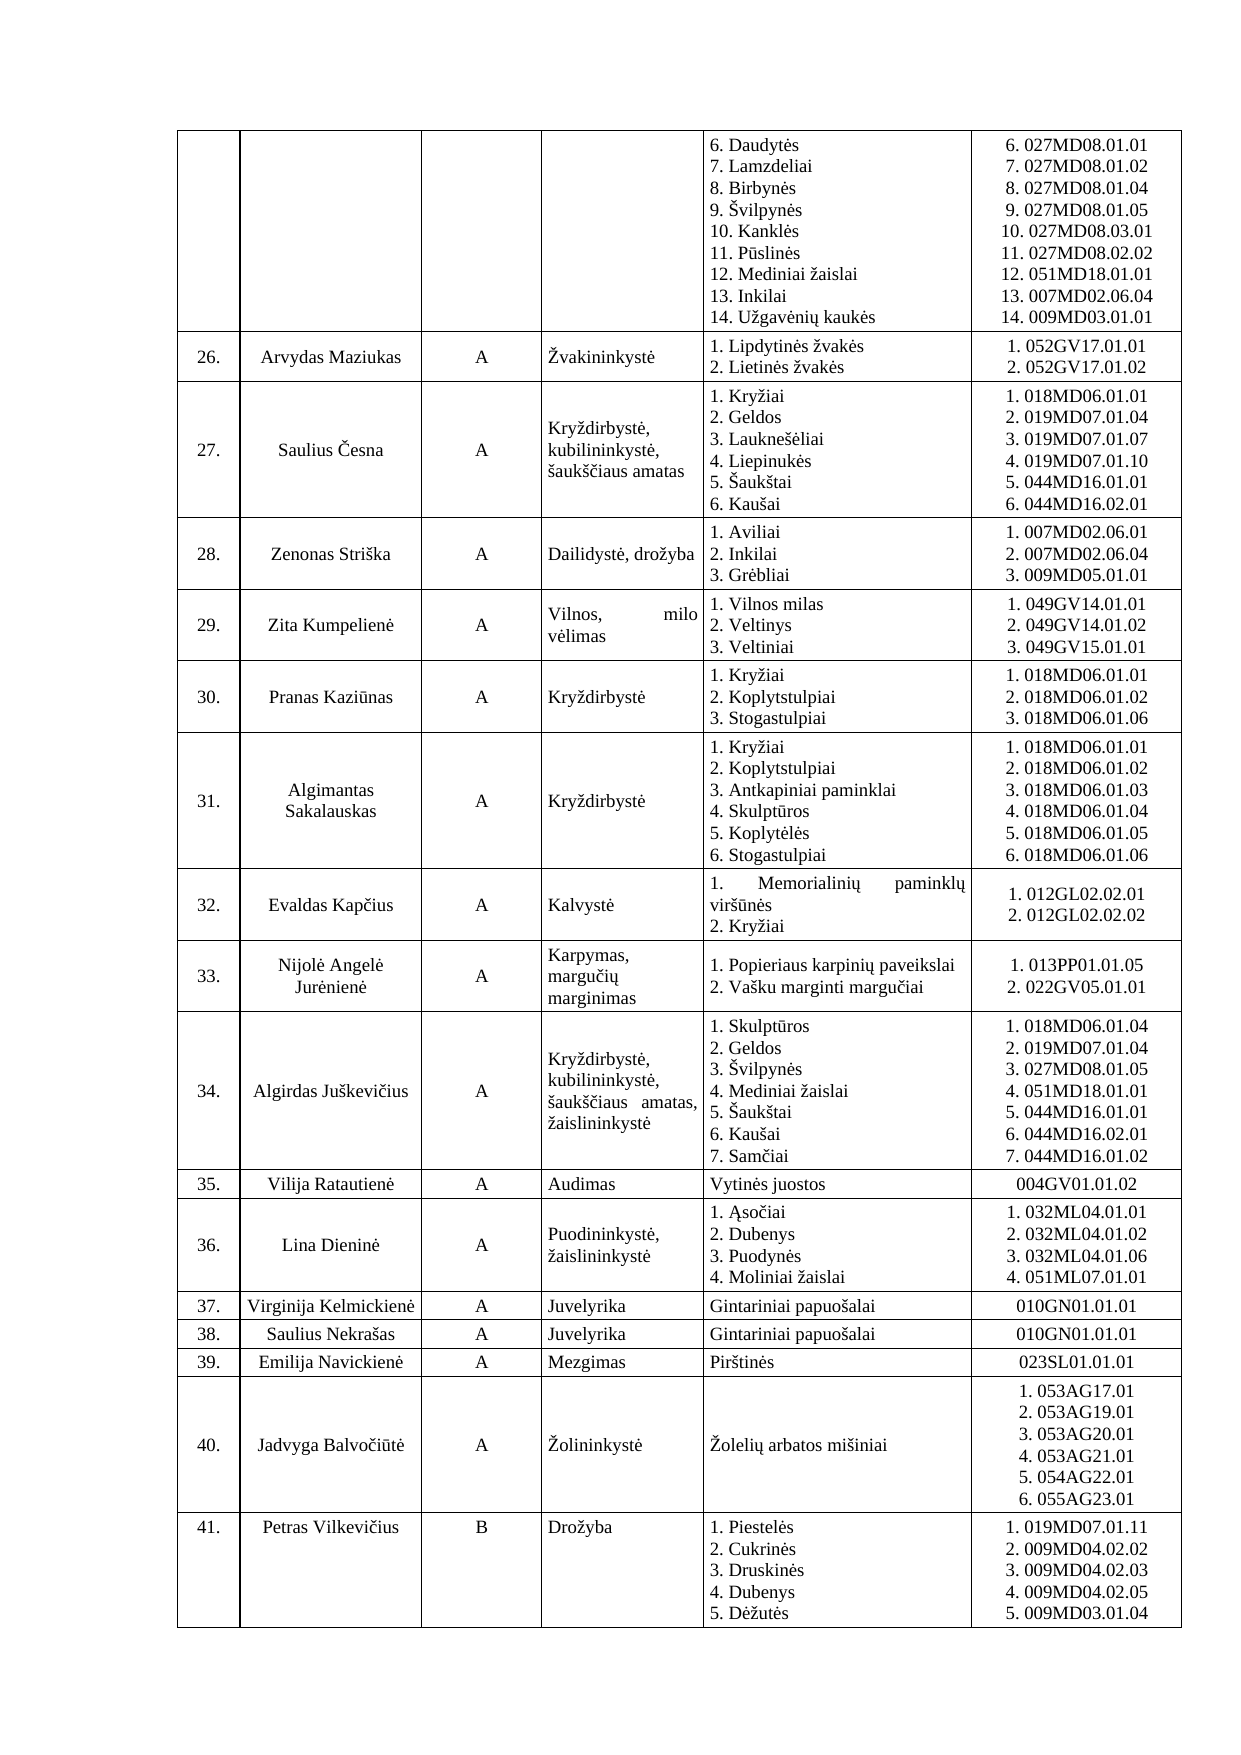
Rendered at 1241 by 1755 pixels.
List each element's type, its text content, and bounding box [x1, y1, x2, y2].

table_cell 1. Aviliai 2. Inkilai 3. Grėbliai [704, 518, 971, 589]
table_cell Emilija Navickienė [241, 1349, 421, 1376]
table_cell [1182, 1376, 1240, 1512]
table_cell [542, 131, 703, 331]
table_cell Gintariniai papuošalai [704, 1292, 971, 1319]
table_cell 32. [178, 869, 239, 939]
table_cell Žvakininkystė [542, 332, 703, 381]
table_cell 1. 013PP01.01.05 2. 022GV05.01.01 [972, 941, 1181, 1011]
table_cell 1. 052GV17.01.01 2. 052GV17.01.02 [972, 332, 1181, 381]
table_cell Kryždirbystė [542, 661, 703, 732]
table_cell A [422, 332, 541, 381]
table_cell A [422, 1199, 541, 1291]
table_cell Žolininkystė [542, 1377, 703, 1512]
table_cell A [422, 590, 541, 660]
table_cell Virginija Kelmickienė [241, 1292, 421, 1319]
table_cell A [422, 1012, 541, 1169]
table_cell Vytinės juostos [704, 1170, 971, 1197]
table_cell [422, 131, 541, 331]
table_cell 6. Daudytės 7. Lamzdeliai 8. Birbynės 9. Švilpynės 10. Kanklės 11. Pūslinės 12. Mediniai žaislai 13. Inkilai 14. Užgavėnių kaukės [704, 131, 971, 331]
table_cell 26. [178, 332, 239, 381]
table_cell 38. [178, 1320, 239, 1347]
table_cell 1. Lipdytinės žvakės 2. Lietinės žvakės [704, 332, 971, 381]
table_cell Zita Kumpelienė [241, 590, 421, 660]
table_cell Pirštinės [704, 1349, 971, 1376]
table_cell [1182, 381, 1240, 517]
table_cell 36. [178, 1199, 239, 1291]
table_cell A [422, 661, 541, 732]
table_cell 1. Kryžiai 2. Koplytstulpiai 3. Antkapiniai paminklai 4. Skulptūros 5. Koplytėlės 6. Stogastulpiai [704, 733, 971, 868]
table_cell [178, 131, 239, 331]
table_cell [1182, 940, 1240, 1011]
table_cell [241, 131, 421, 331]
table_cell 010GN01.01.01 [972, 1320, 1181, 1347]
table_cell 1. Piestelės 2. Cukrinės 3. Druskinės 4. Dubenys 5. Dėžutės [704, 1513, 971, 1627]
table_cell 1. 019MD07.01.11 2. 009MD04.02.02 3. 009MD04.02.03 4. 009MD04.02.05 5. 009MD03.01.04 [972, 1513, 1181, 1627]
table_cell Kryždirbystė [542, 733, 703, 868]
table_cell [1182, 517, 1240, 589]
table_cell Vilnos, milo vėlimas [542, 590, 703, 660]
table_cell Juvelyrika [542, 1292, 703, 1319]
table_cell Puodininkystė, žaislininkystė [542, 1199, 703, 1291]
table_cell 34. [178, 1012, 239, 1169]
table_cell A [422, 1292, 541, 1319]
table_cell [1182, 660, 1240, 732]
table_cell B [422, 1513, 541, 1627]
table_cell 1. 007MD02.06.01 2. 007MD02.06.04 3. 009MD05.01.01 [972, 518, 1181, 589]
table_cell Karpymas, margučių marginimas [542, 941, 703, 1011]
table_cell A [422, 869, 541, 939]
table_cell Nijolė Angelė Jurėnienė [241, 941, 421, 1011]
table_cell 27. [178, 382, 239, 517]
table_cell 1. Vilnos milas 2. Veltinys 3. Veltiniai [704, 590, 971, 660]
table_cell Jadvyga Balvočiūtė [241, 1377, 421, 1512]
table_cell 004GV01.01.02 [972, 1170, 1181, 1197]
table_cell 1. 018MD06.01.01 2. 018MD06.01.02 3. 018MD06.01.06 [972, 661, 1181, 732]
table_cell [1182, 1319, 1240, 1347]
table_cell 1. Skulptūros 2. Geldos 3. Švilpynės 4. Mediniai žaislai 5. Šaukštai 6. Kaušai 7. Samčiai [704, 1012, 971, 1169]
table_cell 39. [178, 1349, 239, 1376]
table_cell 1. Ąsočiai 2. Dubenys 3. Puodynės 4. Moliniai žaislai [704, 1199, 971, 1291]
table_cell Arvydas Maziukas [241, 332, 421, 381]
table_cell 1. 018MD06.01.01 2. 019MD07.01.04 3. 019MD07.01.07 4. 019MD07.01.10 5. 044MD16.01.01 6. 044MD16.02.01 [972, 382, 1181, 517]
table_cell 1. Popieriaus karpinių paveikslai 2. Vašku marginti margučiai [704, 941, 971, 1011]
table_cell 1. 049GV14.01.01 2. 049GV14.01.02 3. 049GV15.01.01 [972, 590, 1181, 660]
table_cell Dailidystė, drožyba [542, 518, 703, 589]
table_cell [1182, 1348, 1240, 1376]
table_cell Gintariniai papuošalai [704, 1320, 971, 1347]
table_cell A [422, 1349, 541, 1376]
table_cell 40. [178, 1377, 239, 1512]
table_cell [1182, 732, 1240, 868]
table_cell 023SL01.01.01 [972, 1349, 1181, 1376]
table_cell 29. [178, 590, 239, 660]
table_cell A [422, 518, 541, 589]
table_cell 35. [178, 1170, 239, 1197]
table_cell 37. [178, 1292, 239, 1319]
table_cell [1182, 1011, 1240, 1169]
table_cell 1. Kryžiai 2. Geldos 3. Lauknešėliai 4. Liepinukės 5. Šaukštai 6. Kaušai [704, 382, 971, 517]
table_cell Lina Dieninė [241, 1199, 421, 1291]
table_cell Mezgimas [542, 1349, 703, 1376]
table_cell 010GN01.01.01 [972, 1292, 1181, 1319]
table_cell Pranas Kaziūnas [241, 661, 421, 732]
table_cell 1. 018MD06.01.04 2. 019MD07.01.04 3. 027MD08.01.05 4. 051MD18.01.01 5. 044MD16.01.01 6. 044MD16.02.01 7. 044MD16.01.02 [972, 1012, 1181, 1169]
table_cell A [422, 1170, 541, 1197]
table_cell Audimas [542, 1170, 703, 1197]
table_cell 31. [178, 733, 239, 868]
table_cell 30. [178, 661, 239, 732]
table_cell Petras Vilkevičius [241, 1513, 421, 1627]
table_cell A [422, 382, 541, 517]
table_cell [1182, 868, 1240, 939]
table_cell 1. 053AG17.01 2. 053AG19.01 3. 053AG20.01 4. 053AG21.01 5. 054AG22.01 6. 055AG23.01 [972, 1377, 1181, 1512]
table_cell Žolelių arbatos mišiniai [704, 1377, 971, 1512]
table_cell 41. [178, 1513, 239, 1627]
table_cell 1. 012GL02.02.01 2. 012GL02.02.02 [972, 869, 1181, 939]
table_cell Saulius Nekrašas [241, 1320, 421, 1347]
table_cell [1182, 331, 1240, 381]
table_cell Evaldas Kapčius [241, 869, 421, 939]
table_cell Kryždirbystė, kubilininkystė, šaukščiaus amatas [542, 382, 703, 517]
table_cell 1. 032ML04.01.01 2. 032ML04.01.02 3. 032ML04.01.06 4. 051ML07.01.01 [972, 1199, 1181, 1291]
table_cell [1182, 589, 1240, 660]
table_cell A [422, 1320, 541, 1347]
table_cell Zenonas Striška [241, 518, 421, 589]
table_cell Kalvystė [542, 869, 703, 939]
table_cell [1182, 130, 1240, 331]
table_cell 33. [178, 941, 239, 1011]
table_cell Algirdas Juškevičius [241, 1012, 421, 1169]
table_cell [1182, 1169, 1240, 1197]
table_cell Drožyba [542, 1513, 703, 1627]
table_cell 28. [178, 518, 239, 589]
table_cell 1. 018MD06.01.01 2. 018MD06.01.02 3. 018MD06.01.03 4. 018MD06.01.04 5. 018MD06.01.05 6. 018MD06.01.06 [972, 733, 1181, 868]
table_cell A [422, 941, 541, 1011]
table_cell Kryždirbystė, kubilininkystė, šaukščiaus amatas, žaislininkystė [542, 1012, 703, 1169]
table_cell A [422, 733, 541, 868]
table_cell [1182, 1291, 1240, 1319]
table_cell A [422, 1377, 541, 1512]
table_cell Algimantas Sakalauskas [241, 733, 421, 868]
table_cell 1. Kryžiai 2. Koplytstulpiai 3. Stogastulpiai [704, 661, 971, 732]
table_cell 6. 027MD08.01.01 7. 027MD08.01.02 8. 027MD08.01.04 9. 027MD08.01.05 10. 027MD08.03.01 11. 027MD08.02.02 12. 051MD18.01.01 13. 007MD02.06.04 14. 009MD03.01.01 [972, 131, 1181, 331]
table_cell Saulius Česna [241, 382, 421, 517]
table_cell 1. Memorialinių paminklų viršūnės 2. Kryžiai [704, 869, 971, 939]
table_cell Vilija Ratautienė [241, 1170, 421, 1197]
table_cell [1182, 1198, 1240, 1291]
table_cell [1182, 1512, 1240, 1627]
table_cell Juvelyrika [542, 1320, 703, 1347]
